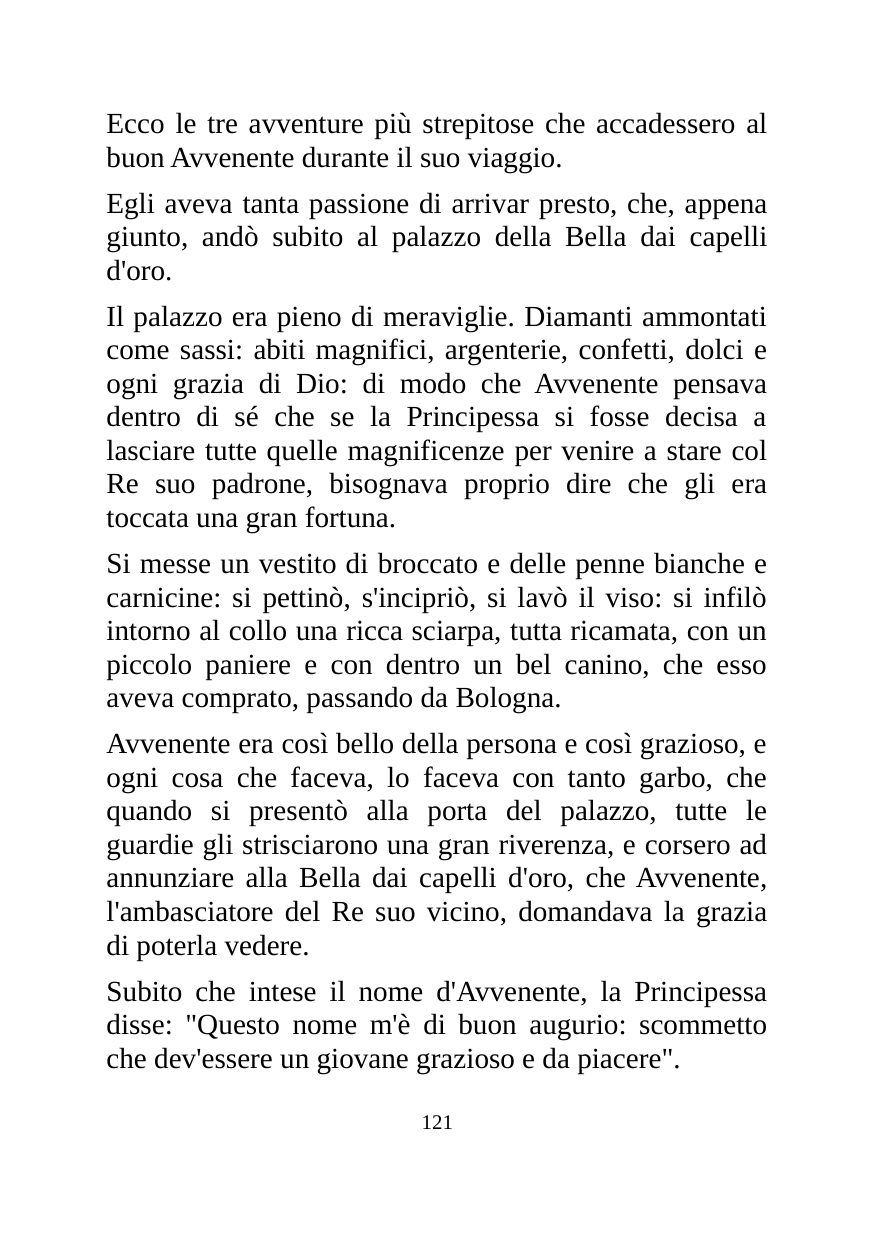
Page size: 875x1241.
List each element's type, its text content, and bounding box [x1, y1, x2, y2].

text Si messe un vestito di broccato e delle penne bianche e carnicine: si pettinò, s'incipriò, si lavò il viso: si infilò intorno al collo una ricca sciarpa, tutta ricamata, con un piccolo paniere e con dentro un bel canino, che esso aveva comprato, passando da Bologna. [106, 546, 768, 714]
text Subito che intese il nome d'Avvenente, la Principessa disse: "Questo nome m'è di buon augurio: scommetto che dev'essere un giovane grazioso e da piacere". [106, 974, 768, 1074]
text Avvenente era così bello della persona e così grazioso, e ogni cosa che faceva, lo faceva con tanto garbo, che quando si presentò alla porta del palazzo, tutte le guardie gli strisciarono una gran riverenza, e corsero ad annunziare alla Bella dai capelli d'oro, che Avvenente, l'ambasciatore del Re suo vicino, domandava la grazia di poterla vedere. [106, 726, 768, 961]
text Egli aveva tanta passione di arrivar presto, che, appena giunto, andò subito al palazzo della Bella dai capelli d'oro. [106, 186, 768, 286]
text Il palazzo era pieno di meraviglie. Diamanti ammontati come sassi: abiti magnifici, argenterie, confetti, dolci e ogni grazia di Dio: di modo che Avvenente pensava dentro di sé che se la Principessa si fosse decisa a lasciare tutte quelle magnificenze per venire a stare col Re suo padrone, bisognava proprio dire che gli era toccata una gran fortuna. [106, 299, 768, 534]
text Ecco le tre avventure più strepitose che accadessero al buon Avvenente durante il suo viaggio. [106, 106, 768, 173]
